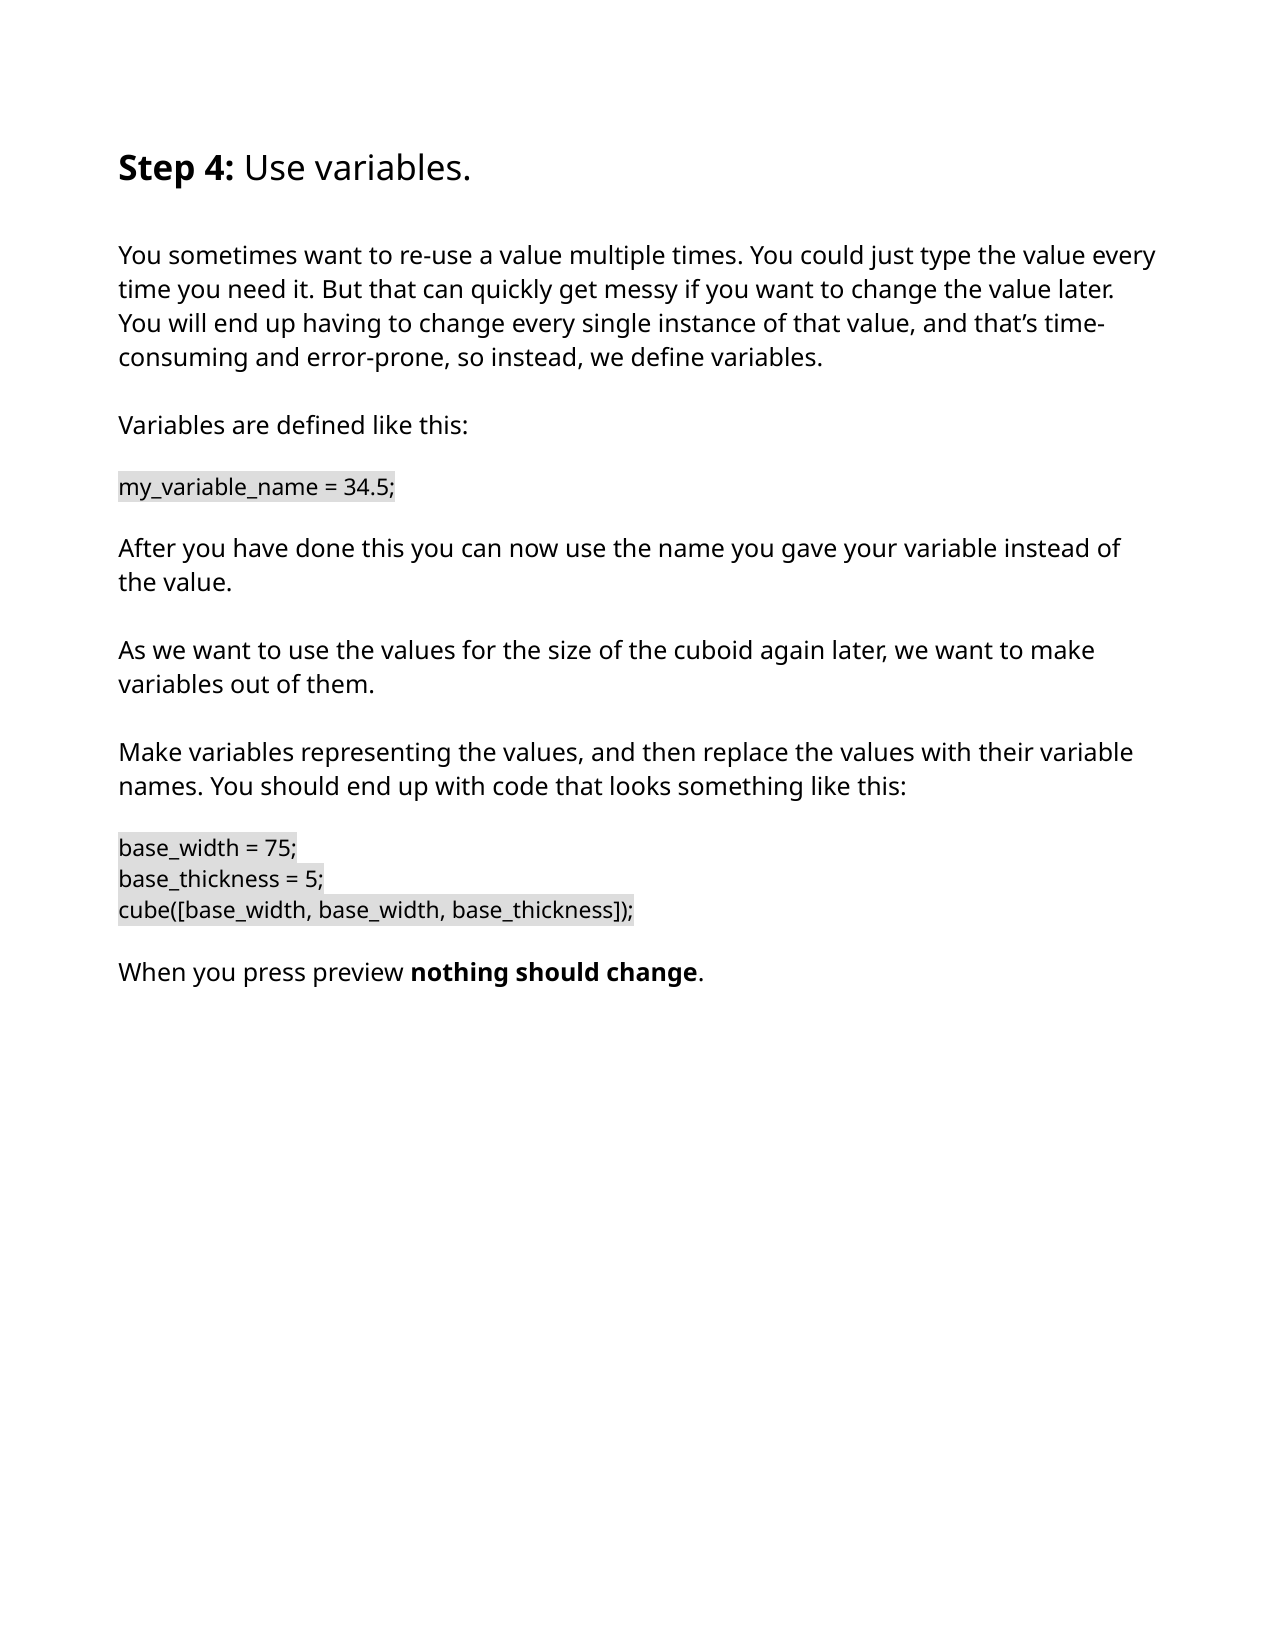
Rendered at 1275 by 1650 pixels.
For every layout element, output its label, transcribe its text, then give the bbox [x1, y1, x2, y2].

text Make variables representing the values, and then replace the values with their variable names. You should end up with code that looks something like this: [118, 735, 1157, 803]
text You sometimes want to re-use a value multiple times. You could just type the value every time you need it. But that can quickly get messy if you want to change the value later. You will end up having to change every single instance of that value, and that’s time-consuming and error-prone, so instead, we define variables. [118, 237, 1157, 374]
text Variables are defined like this: [118, 408, 1157, 442]
text base_thickness = 5; [118, 863, 1157, 894]
text base_width = 75; [118, 832, 1157, 863]
subtitle Step 4: Use variables. [118, 143, 1157, 191]
text cube([base_width, base_width, base_thickness]); [118, 894, 1157, 926]
text my_variable_name = 34.5; [118, 471, 1157, 502]
text After you have done this you can now use the name you gave your variable instead of the value. [118, 531, 1157, 599]
text As we want to use the values for the size of the cuboid again later, we want to make variables out of them. [118, 633, 1157, 701]
text When you press preview nothing should change. [118, 954, 1157, 988]
